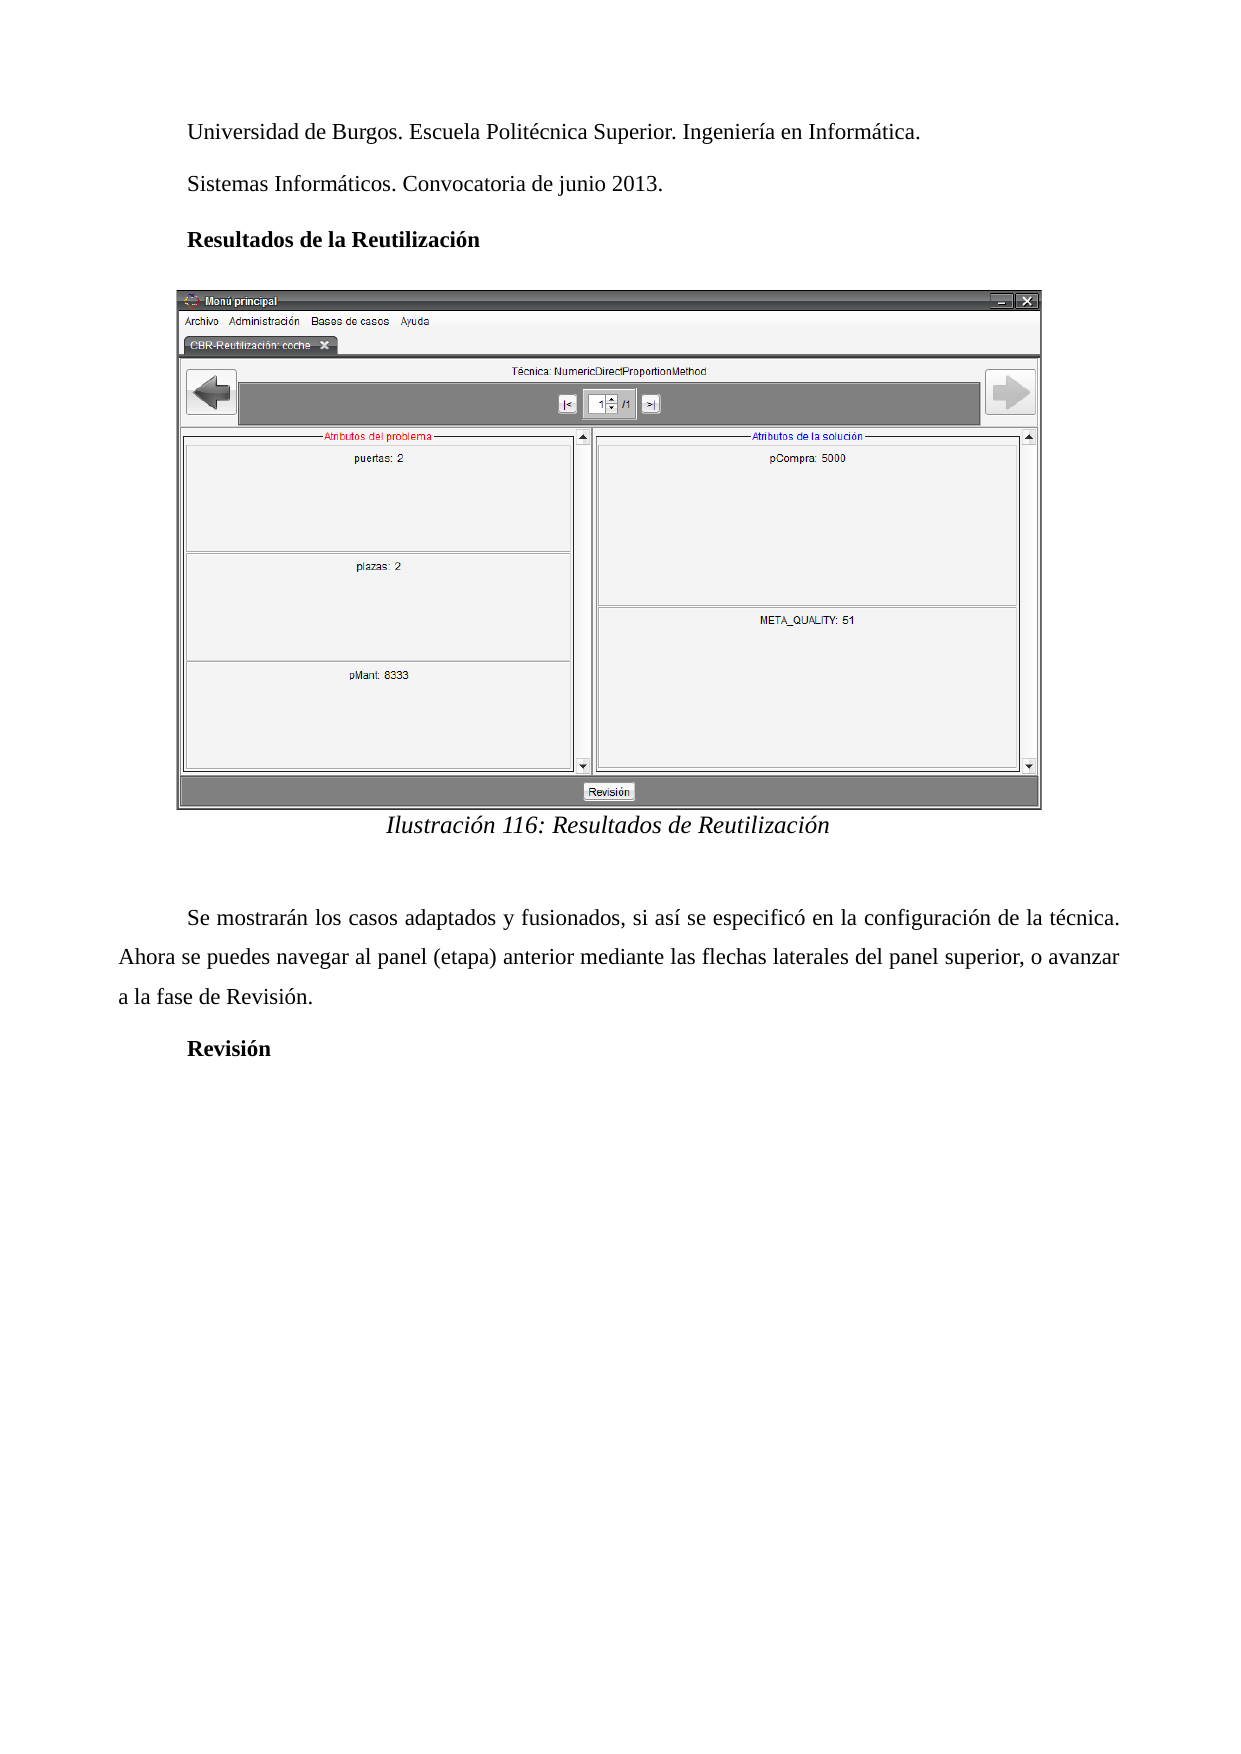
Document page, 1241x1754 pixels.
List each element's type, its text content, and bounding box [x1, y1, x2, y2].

text Revisión [118, 1035, 1122, 1061]
text Se mostrarán los casos adaptados y fusionados, si así se especificó en la configuración de la técnica. Ahora se puedes navegar al panel (etapa) anterior mediante las flechas laterales del panel superior, o avanzar a la fase de Revisión. [118, 904, 1122, 1009]
text Resultados de la Reutilización [118, 226, 1122, 252]
text Ilustración 116: Resultados de Reutilización [176, 810, 1041, 839]
picture [176, 290, 1042, 810]
